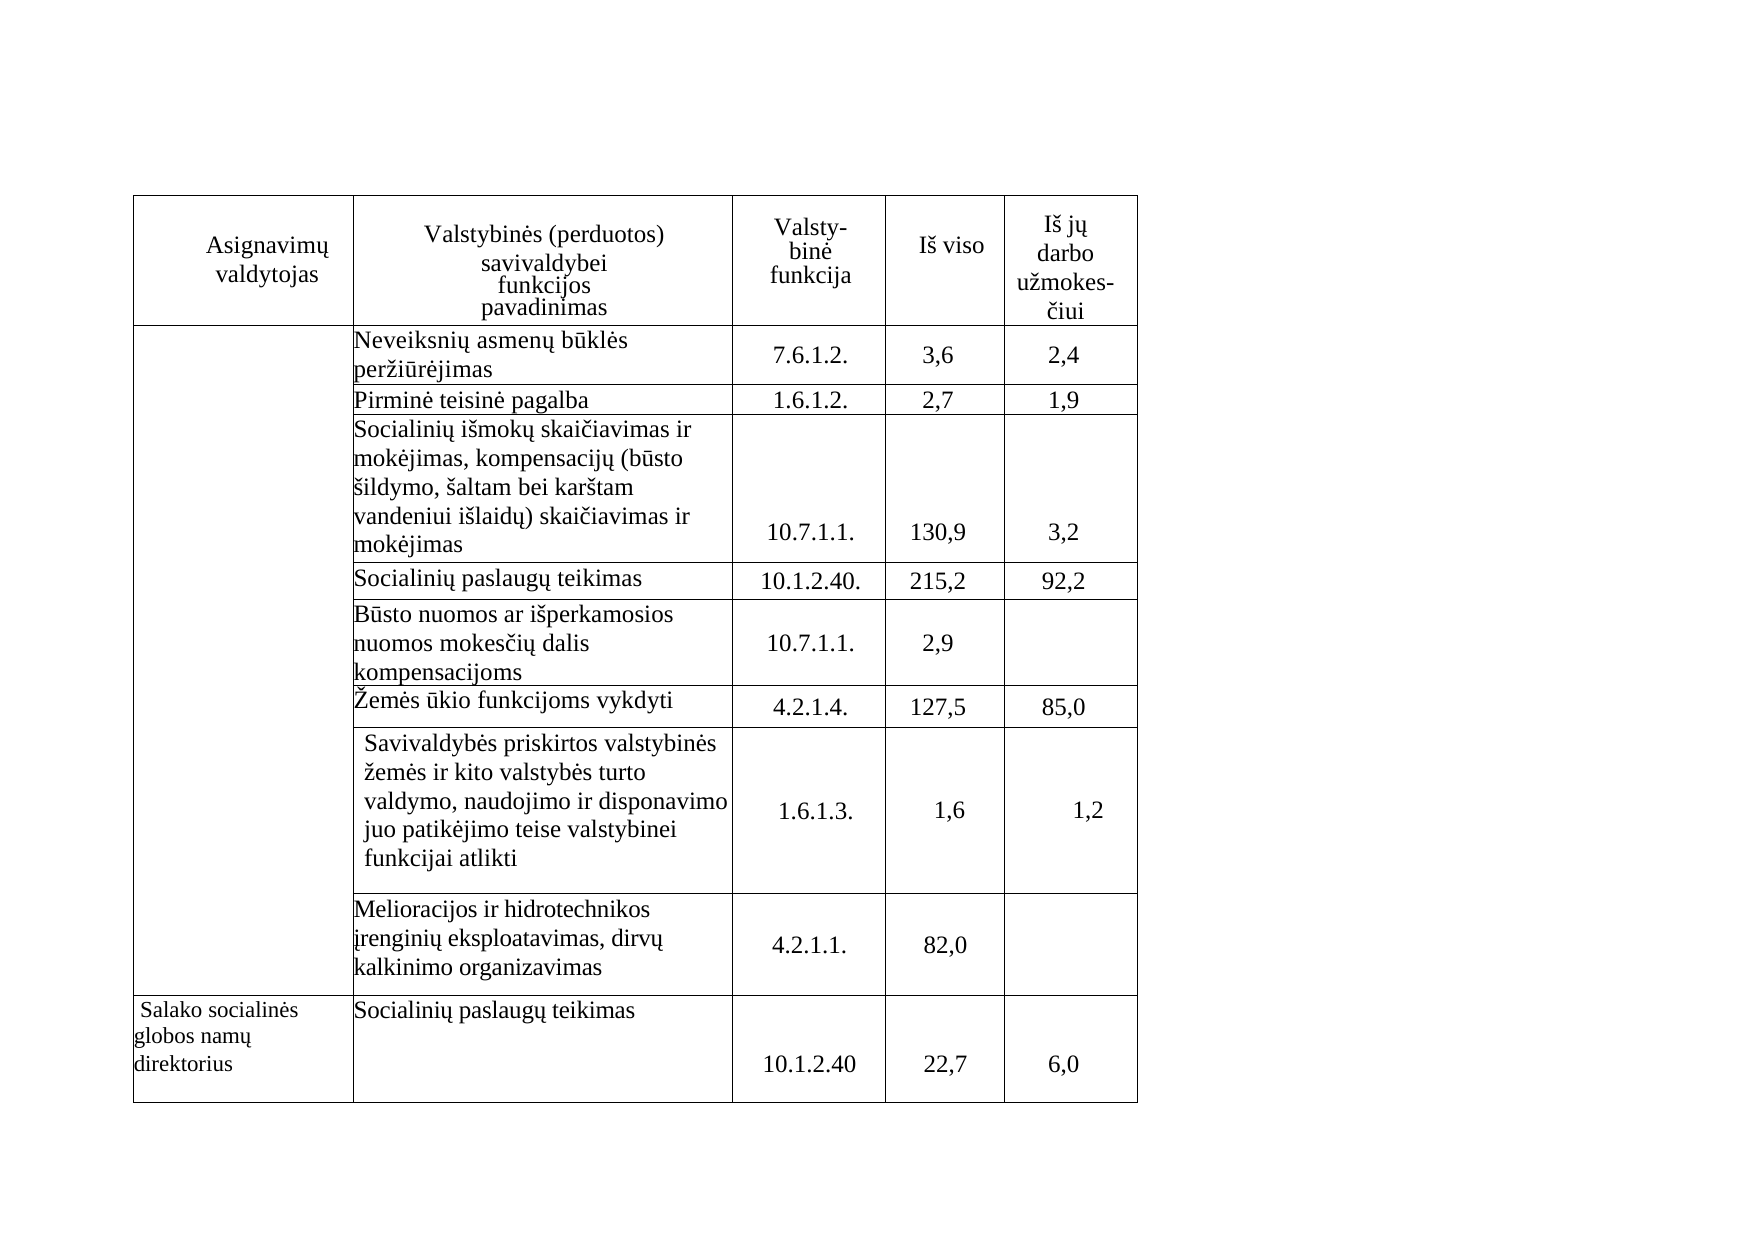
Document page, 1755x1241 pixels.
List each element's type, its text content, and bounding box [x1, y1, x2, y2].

table_cell 6,0 [1005, 996, 1137, 1102]
table_cell 1.6.1.2. [733, 385, 885, 413]
table_cell 22,7 [886, 996, 1004, 1102]
table_header Iš jų darbo užmokes- čiui [1005, 196, 1137, 324]
table_cell 1.6.1.3. [733, 728, 885, 893]
table_cell 10.7.1.1. [733, 415, 885, 562]
table_cell 10.7.1.1. [733, 600, 885, 684]
table_cell 3,6 [886, 326, 1004, 384]
table_header Asignavimų valdytojas [134, 196, 353, 324]
table_cell Pirminė teisinė pagalba [354, 385, 732, 413]
table_cell 7.6.1.2. [733, 326, 885, 384]
table_cell Neveiksnių asmenų būklės peržiūrėjimas [354, 326, 732, 384]
table_cell 3,2 [1005, 415, 1137, 562]
table_header Valstybinės (perduotos) savivaldybei funkcijos pavadinimas [354, 196, 732, 324]
table_header Iš viso [886, 196, 1004, 324]
table_cell Būsto nuomos ar išperkamosios nuomos mokesčių dalis kompensacijoms [354, 600, 732, 684]
table_cell Socialinių išmokų skaičiavimas ir mokėjimas, kompensacijų (būsto šildymo, šaltam bei karštam vandeniui išlaidų) skaičiavimas ir mokėjimas [354, 415, 732, 562]
table_cell Melioracijos ir hidrotechnikos įrenginių eksploatavimas, dirvų kalkinimo organizavimas [354, 894, 732, 994]
table_cell 1,9 [1005, 385, 1137, 413]
table_cell 1,2 [1005, 728, 1137, 893]
table_cell [1005, 894, 1137, 994]
table_cell Socialinių paslaugų teikimas [354, 996, 732, 1102]
table_header Valsty-binė funkcija [733, 196, 885, 324]
table_cell 130,9 [886, 415, 1004, 562]
table_cell 2,7 [886, 385, 1004, 413]
table_cell Savivaldybės priskirtos valstybinės žemės ir kito valstybės turto valdymo, naudojimo ir disponavimo juo patikėjimo teise valstybinei funkcijai atlikti [354, 728, 732, 893]
table_cell Socialinių paslaugų teikimas [354, 563, 732, 598]
table_cell 92,2 [1005, 563, 1137, 598]
table_cell 215,2 [886, 563, 1004, 598]
table_cell Žemės ūkio funkcijoms vykdyti [354, 686, 732, 727]
table_cell 10.1.2.40. [733, 563, 885, 598]
table_cell Salako socialinės globos namų direktorius [134, 996, 353, 1102]
table_cell 82,0 [886, 894, 1004, 994]
table_cell 10.1.2.40 [733, 996, 885, 1102]
table_cell 2,9 [886, 600, 1004, 684]
table_cell 85,0 [1005, 686, 1137, 727]
table_cell [134, 326, 353, 994]
table_cell 4.2.1.1. [733, 894, 885, 994]
table_cell 2,4 [1005, 326, 1137, 384]
table_cell [1005, 600, 1137, 684]
table_cell 1,6 [886, 728, 1004, 893]
table_cell 127,5 [886, 686, 1004, 727]
table_cell 4.2.1.4. [733, 686, 885, 727]
